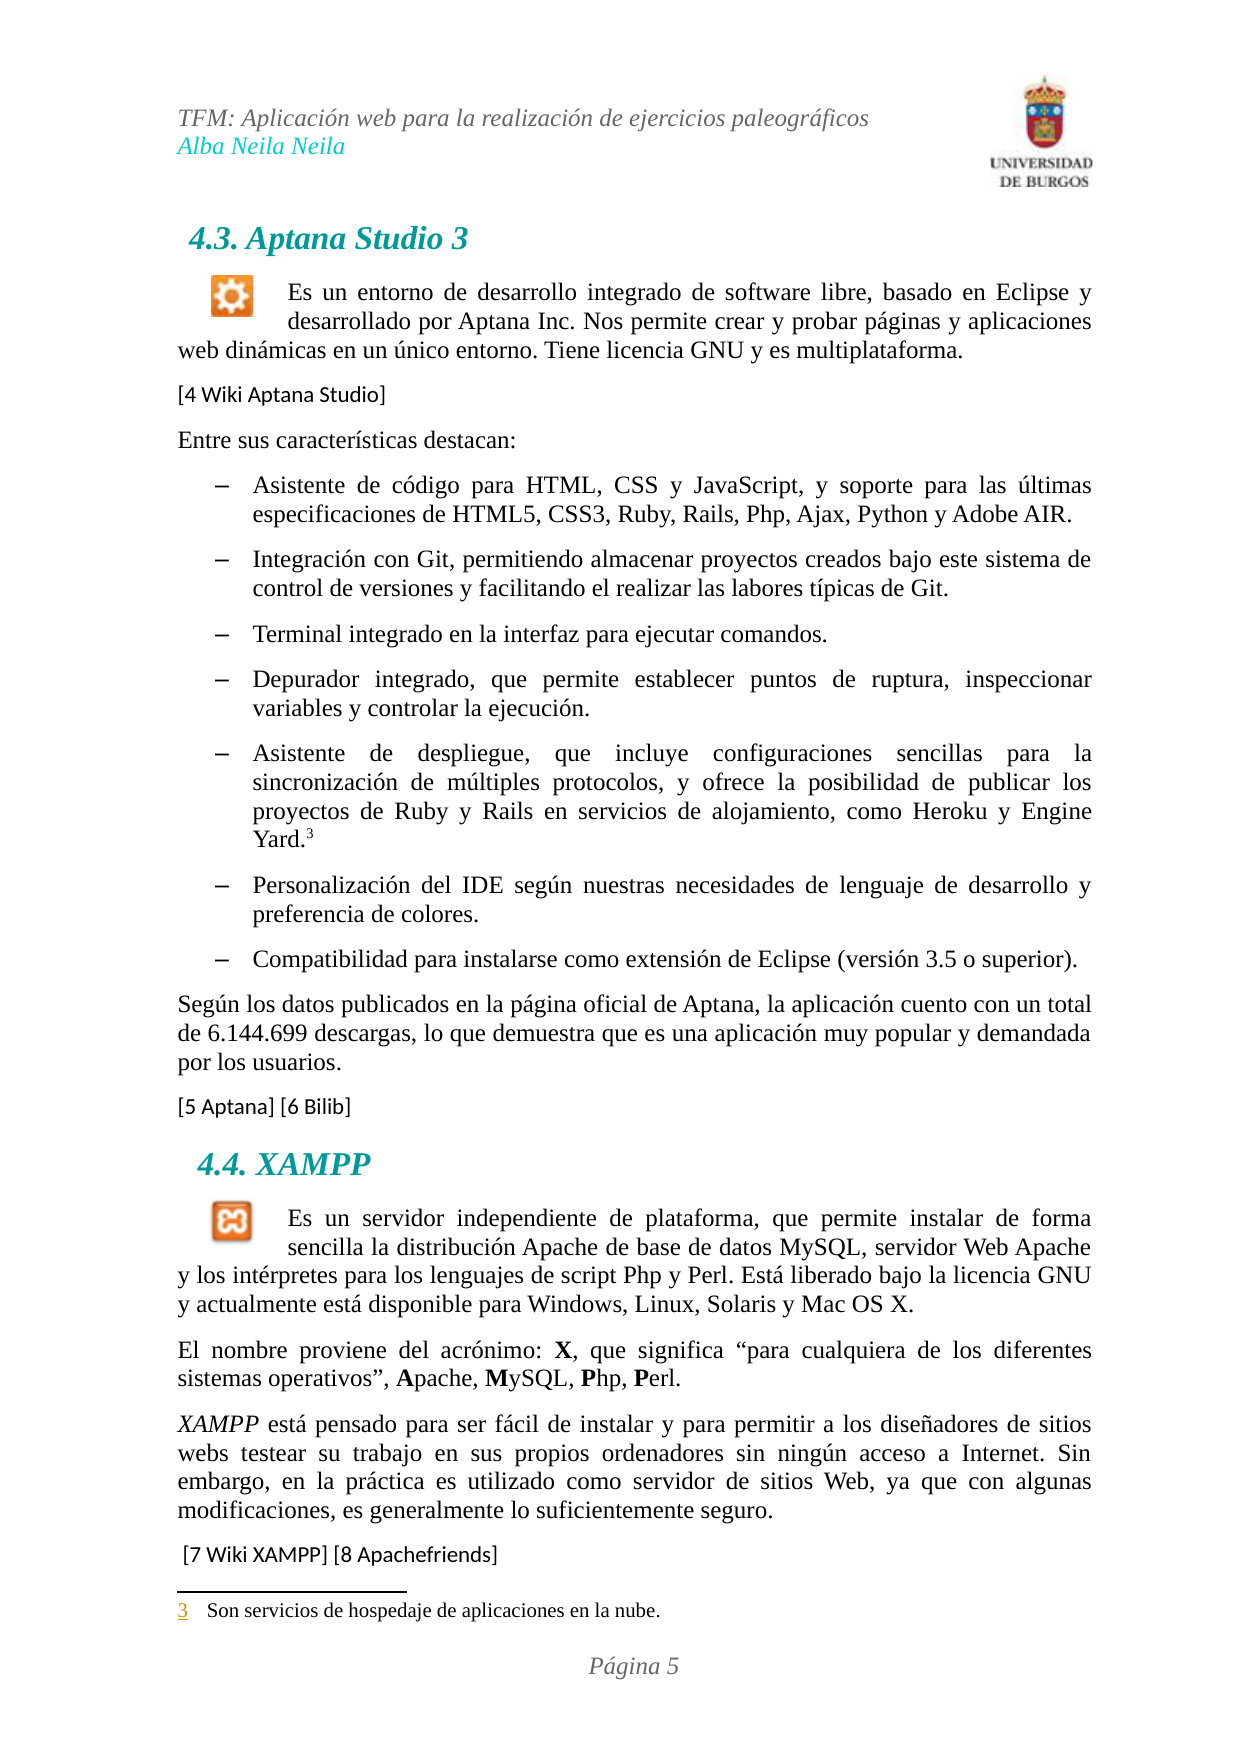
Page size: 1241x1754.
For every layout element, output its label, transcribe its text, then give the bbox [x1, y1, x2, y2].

list Integración con Git, permitiendo almacenar proyectos creados bajo este sistema de control de versiones y facilitando el realizar las labores típicas de Git. [215, 544, 1092, 602]
picture [990, 75, 1093, 187]
list Depurador integrado, que permite establecer puntos de ruptura, inspeccionar variables y controlar la ejecución. [215, 664, 1092, 722]
list Compatibilidad para instalarse como extensión de Eclipse (versión 3.5 o superior). [215, 944, 1092, 973]
subtitle 4.4. XAMPP [189, 1144, 1092, 1182]
text XAMPP está pensado para ser fácil de instalar y para permitir a los diseñadores de sitios webs testear su trabajo en sus propios ordenadores sin ningún acceso a Internet. Sin embargo, en la práctica es utilizado como servidor de sitios Web, ya que con algunas modificaciones, es generalmente lo suficientemente seguro. [177, 1409, 1092, 1524]
picture [211, 275, 253, 317]
text El nombre proviene del acrónimo: X, que significa “para cualquiera de los diferentes sistemas operativos”, Apache, MySQL, Php, Perl. [177, 1335, 1092, 1392]
text [7 Wiki XAMPP] [8 Apachefriends] [177, 1541, 1092, 1568]
list Personalización del IDE según nuestras necesidades de lenguaje de desarrollo y preferencia de colores. [215, 870, 1092, 927]
text Es un servidor independiente de plataforma, que permite instalar de forma sencilla la distribución Apache de base de datos MySQL, servidor Web Apache y los intérpretes para los lenguajes de script Php y Perl. Está liberado bajo la licencia GNU y actualmente está disponible para Windows, Linux, Solaris y Mac OS X. [177, 1203, 1092, 1318]
text [4 Wiki Aptana Studio] [177, 380, 1092, 408]
text Es un entorno de desarrollo integrado de software libre, basado en Eclipse y desarrollado por Aptana Inc. Nos permite crear y probar páginas y aplicaciones web dinámicas en un único entorno. Tiene licencia GNU y es multiplataforma. [177, 277, 1092, 363]
list Terminal integrado en la interfaz para ejecutar comandos. [215, 619, 1092, 647]
list Asistente de despliegue, que incluye configuraciones sencillas para la sincronización de múltiples protocolos, y ofrece la posibilidad de publicar los proyectos de Ruby y Rails en servicios de alojamiento, como Heroku y Engine Yard. [215, 738, 1092, 853]
text [5 Aptana] [6 Bilib] [177, 1092, 1092, 1120]
list Asistente de código para HTML, CSS y JavaScript, y soporte para las últimas especificaciones de HTML5, CSS3, Ruby, Rails, Php, Ajax, Python y Adobe AIR. [215, 470, 1092, 528]
picture [208, 1198, 256, 1246]
text Según los datos publicados en la página oficial de Aptana, la aplicación cuento con un total de 6.144.699 descargas, lo que demuestra que es una aplicación muy popular y demandada por los usuarios. [177, 989, 1092, 1076]
text Entre sus características destacan: [177, 425, 1092, 454]
list Son servicios de hospedaje de aplicaciones en la nube. [177, 1598, 1092, 1622]
subtitle 4.3. Aptana Studio 3 [189, 218, 1092, 257]
